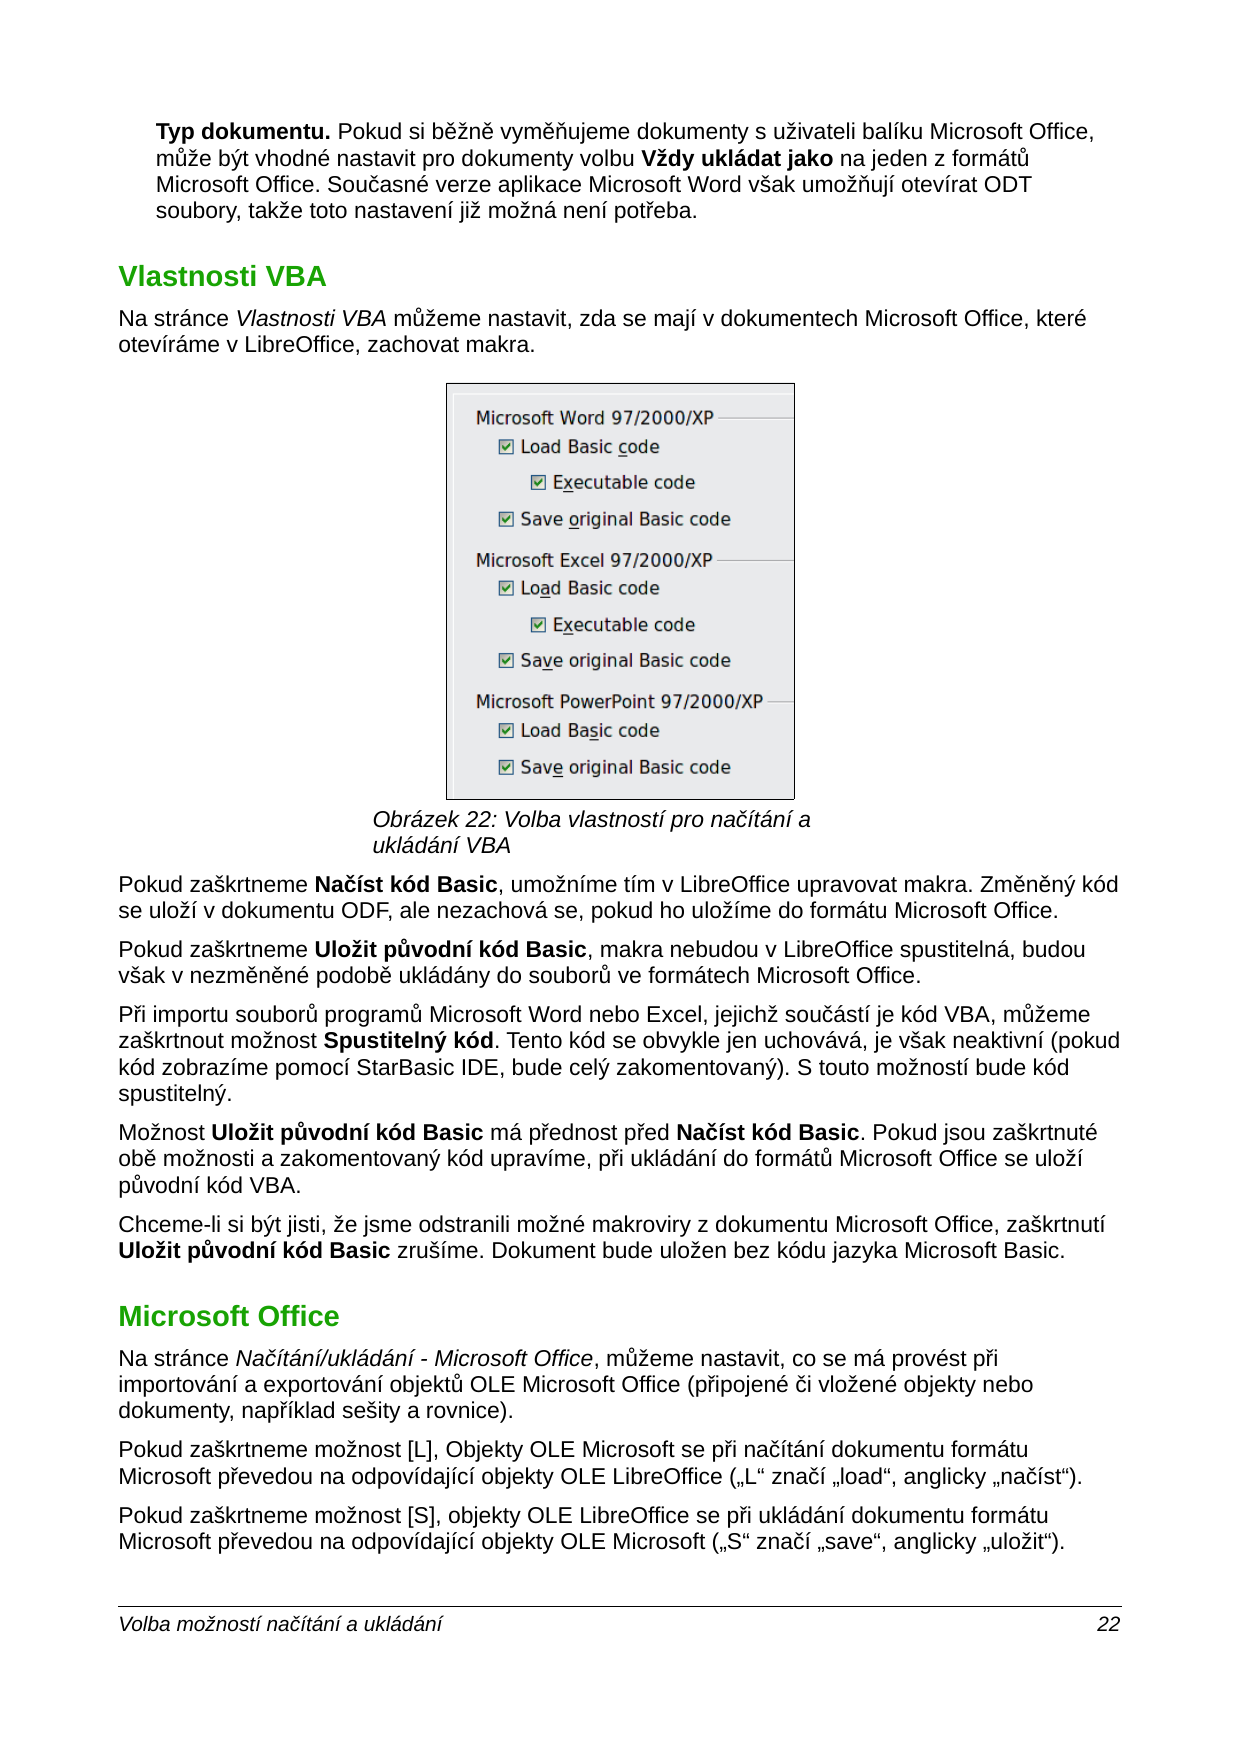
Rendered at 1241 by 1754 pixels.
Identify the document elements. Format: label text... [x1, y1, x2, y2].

picture [447, 384, 794, 799]
text Pokud zaškrtneme Načíst kód Basic, umožníme tím v LibreOffice upravovat makra. Změněný kód se uloží v dokumentu ODF, ale nezachová se, pokud ho uložíme do formátu Microsoft Office. [118, 871, 1122, 923]
text Při importu souborů programů Microsoft Word nebo Excel, jejichž součástí je kód VBA, můžeme zaškrtnout možnost Spustitelný kód. Tento kód se obvykle jen uchovává, je však neaktivní (pokud kód zobrazíme pomocí StarBasic IDE, bude celý zakomentovaný). S touto možností bude kód spustitelný. [118, 1001, 1122, 1107]
text Na stránce Načítání/ukládání - Microsoft Office, můžeme nastavit, co se má provést při importování a exportování objektů OLE Microsoft Office (připojené či vložené objekty nebo dokumenty, například sešity a rovnice). [118, 1345, 1122, 1424]
text Možnost Uložit původní kód Basic má přednost před Načíst kód Basic. Pokud jsou zaškrtnuté obě možnosti a zakomentovaný kód upravíme, při ukládání do formátů Microsoft Office se uloží původní kód VBA. [118, 1119, 1122, 1198]
text Typ dokumentu. Pokud si běžně vyměňujeme dokumenty s uživateli balíku Microsoft Office, může být vhodné nastavit pro dokumenty volbu Vždy ukládat jako na jeden z formátů Microsoft Office. Současné verze aplikace Microsoft Word však umožňují otevírat ODT soubory, takže toto nastavení již možná není potřeba. [156, 118, 1122, 223]
subtitle Vlastnosti VBA [118, 259, 1122, 293]
text Pokud zaškrtneme možnost [S], objekty OLE LibreOffice se při ukládání dokumentu formátu Microsoft převedou na odpovídající objekty OLE Microsoft („S“ značí „save“, anglicky „uložit“). [118, 1502, 1122, 1554]
text Na stránce Vlastnosti VBA můžeme nastavit, zda se mají v dokumentech Microsoft Office, které otevíráme v LibreOffice, zachovat makra. [118, 305, 1122, 358]
text Chceme-li si být jisti, že jsme odstranili možné makroviry z dokumentu Microsoft Office, zaškrtnutí Uložit původní kód Basic zrušíme. Dokument bude uložen bez kódu jazyka Microsoft Basic. [118, 1211, 1122, 1263]
subtitle Microsoft Office [118, 1299, 1122, 1332]
text Pokud zaškrtneme Uložit původní kód Basic, makra nebudou v LibreOffice spustitelná, budou však v nezměněné podobě ukládány do souborů ve formátech Microsoft Office. [118, 936, 1122, 989]
text Obrázek 22: Volba vlastností pro načítání a ukládání VBA [372, 806, 868, 858]
text Pokud zaškrtneme možnost [L], Objekty OLE Microsoft se při načítání dokumentu formátu Microsoft převedou na odpovídající objekty OLE LibreOffice („L“ značí „load“, anglicky „načíst“). [118, 1436, 1122, 1489]
